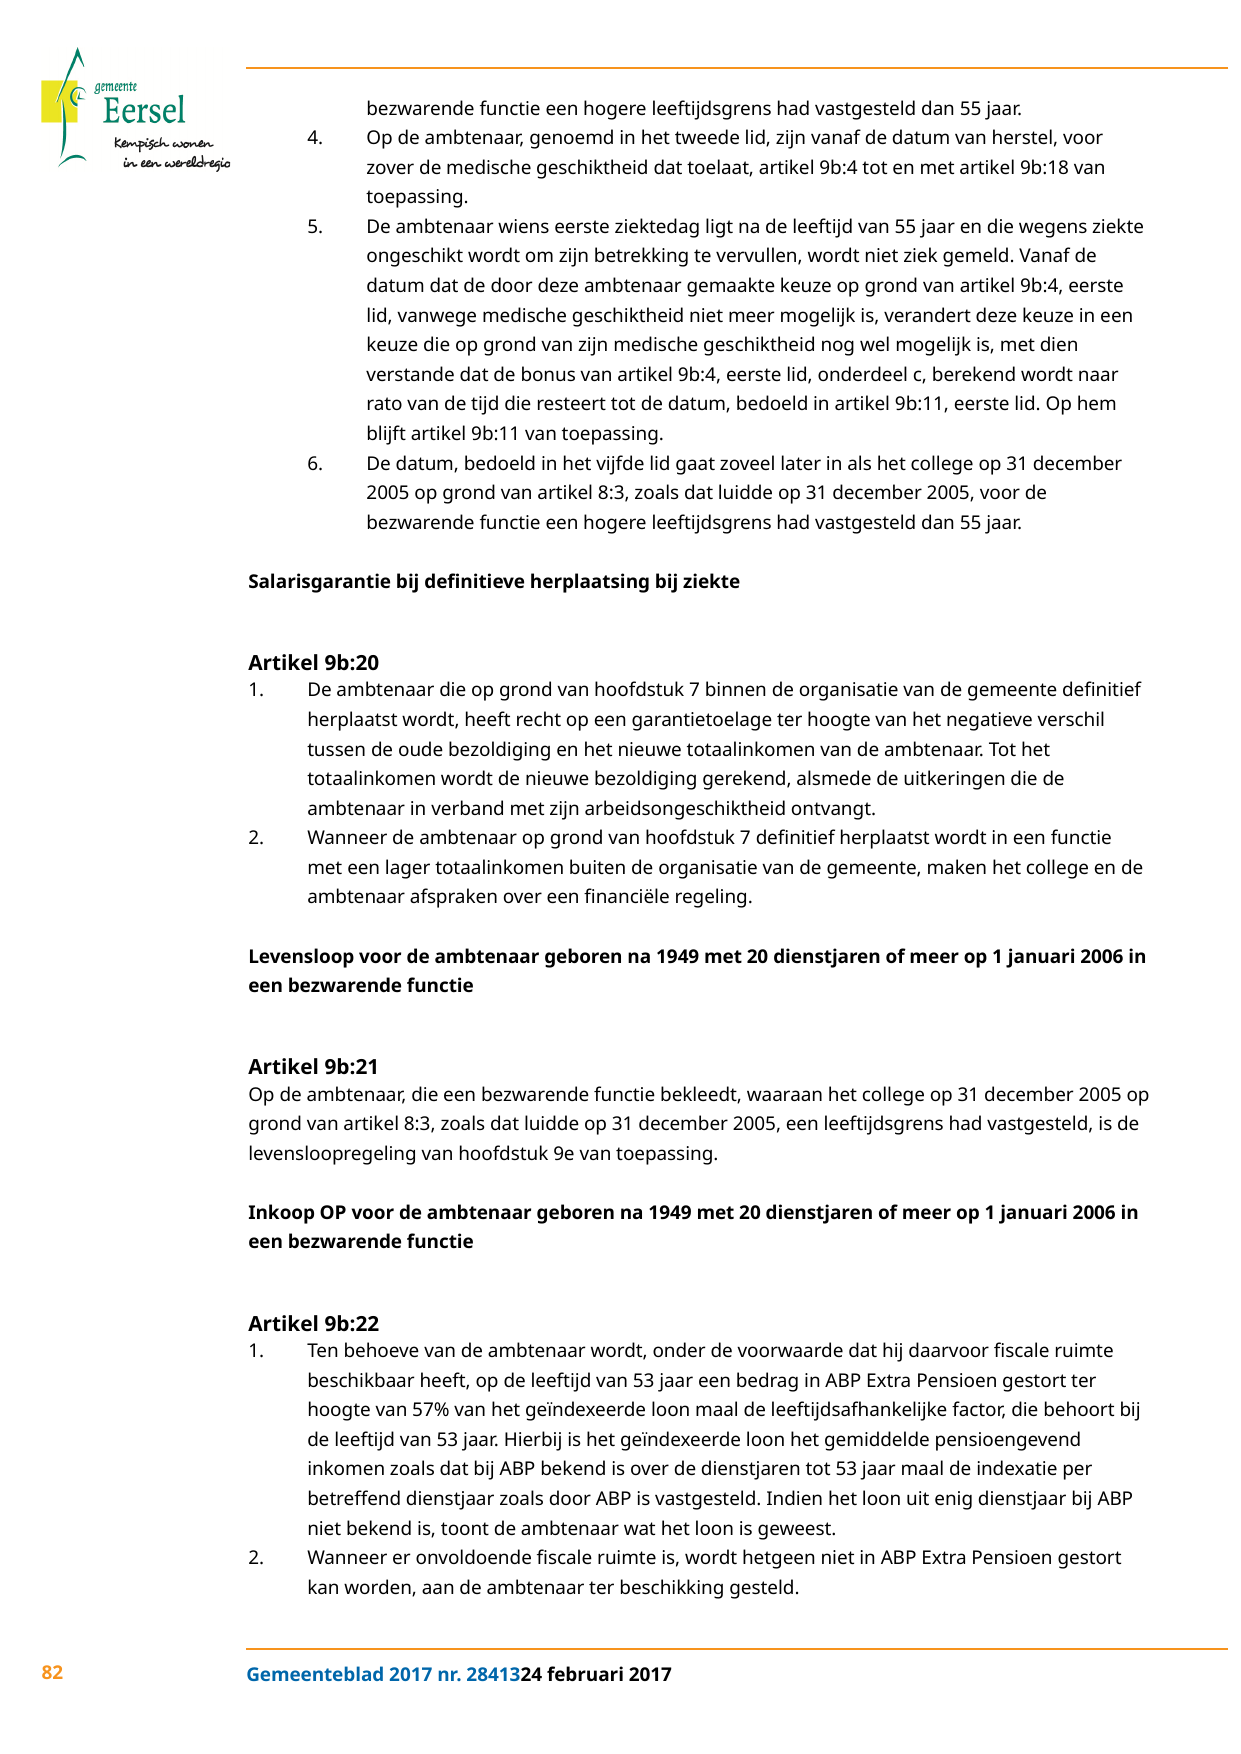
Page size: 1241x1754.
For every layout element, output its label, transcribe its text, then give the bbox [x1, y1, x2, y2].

list bezwarende functie een hogere leeftijdsgrens had vastgesteld dan 55 jaar. [307, 95, 1152, 121]
list De datum, bedoeld in het vijfde lid gaat zoveel later in als het college op 31 december 2005 op grond van artikel 8:3, zoals dat luidde op 31 december 2005, voor de bezwarende functie een hogere leeftijdsgrens had vastgesteld dan 55 jaar. [307, 450, 1152, 535]
picture [41, 47, 231, 172]
list De ambtenaar die op grond van hoofdstuk 7 binnen de organisatie van de gemeente definitief herplaatst wordt, heeft recht op een garantietoelage ter hoogte van het negatieve verschil tussen de oude bezoldiging en het nieuwe totaalinkomen van de ambtenaar. Tot het totaalinkomen wordt de nieuwe bezoldiging gerekend, alsmede de uitkeringen die de ambtenaar in verband met zijn arbeidsongeschiktheid ontvangt. [248, 677, 1152, 821]
list Wanneer er onvoldoende fiscale ruimte is, wordt hetgeen niet in ABP Extra Pensioen gestort kan worden, aan de ambtenaar ter beschikking gesteld. [248, 1544, 1152, 1599]
list De ambtenaar wiens eerste ziektedag ligt na de leeftijd van 55 jaar en die wegens ziekte ongeschikt wordt om zijn betrekking te vervullen, wordt niet ziek gemeld. Vanaf de datum dat de door deze ambtenaar gemaakte keuze op grond van artikel 9b:4, eerste lid, vanwege medische geschiktheid niet meer mogelijk is, verandert deze keuze in een keuze die op grond van zijn medische geschiktheid nog wel mogelijk is, met dien verstande dat de bonus van artikel 9b:4, eerste lid, onderdeel c, berekend wordt naar rato van de tijd die resteert tot de datum, bedoeld in artikel 9b:11, eerste lid. Op hem blijft artikel 9b:11 van toepassing. [307, 213, 1152, 446]
text Levensloop voor de ambtenaar geboren na 1949 met 20 dienstjaren of meer op 1 januari 2006 in een bezwarende functie [248, 943, 1152, 998]
text Artikel 9b:21 [248, 1052, 1152, 1081]
text Op de ambtenaar, die een bezwarende functie bekleedt, waaraan het college op 31 december 2005 op grond van artikel 8:3, zoals dat luidde op 31 december 2005, een leeftijdsgrens had vastgesteld, is de levensloopregeling van hoofdstuk 9e van toepassing. [248, 1081, 1152, 1166]
list Wanneer de ambtenaar op grond van hoofdstuk 7 definitief herplaatst wordt in een functie met een lager totaalinkomen buiten de organisatie van de gemeente, maken het college en de ambtenaar afspraken over een financiële regeling. [248, 824, 1152, 909]
text Artikel 9b:20 [248, 648, 1152, 677]
list Ten behoeve van de ambtenaar wordt, onder de voorwaarde dat hij daarvoor fiscale ruimte beschikbaar heeft, op de leeftijd van 53 jaar een bedrag in ABP Extra Pensioen gestort ter hoogte van 57% van het geïndexeerde loon maal de leeftijdsafhankelijke factor, die behoort bij de leeftijd van 53 jaar. Hierbij is het geïndexeerde loon het gemiddelde pensioengevend inkomen zoals dat bij ABP bekend is over de dienstjaren tot 53 jaar maal de indexatie per betreffend dienstjaar zoals door ABP is vastgesteld. Indien het loon uit enig dienstjaar bij ABP niet bekend is, toont de ambtenaar wat het loon is geweest. [248, 1337, 1152, 1540]
list Op de ambtenaar, genoemd in het tweede lid, zijn vanaf de datum van herstel, voor zover de medische geschiktheid dat toelaat, artikel 9b:4 tot en met artikel 9b:18 van toepassing. [307, 124, 1152, 209]
text Inkoop OP voor de ambtenaar geboren na 1949 met 20 dienstjaren of meer op 1 januari 2006 in een bezwarende functie [248, 1199, 1152, 1254]
text Artikel 9b:22 [248, 1309, 1152, 1337]
text Salarisgarantie bij definitieve herplaatsing bij ziekte [248, 568, 1152, 594]
